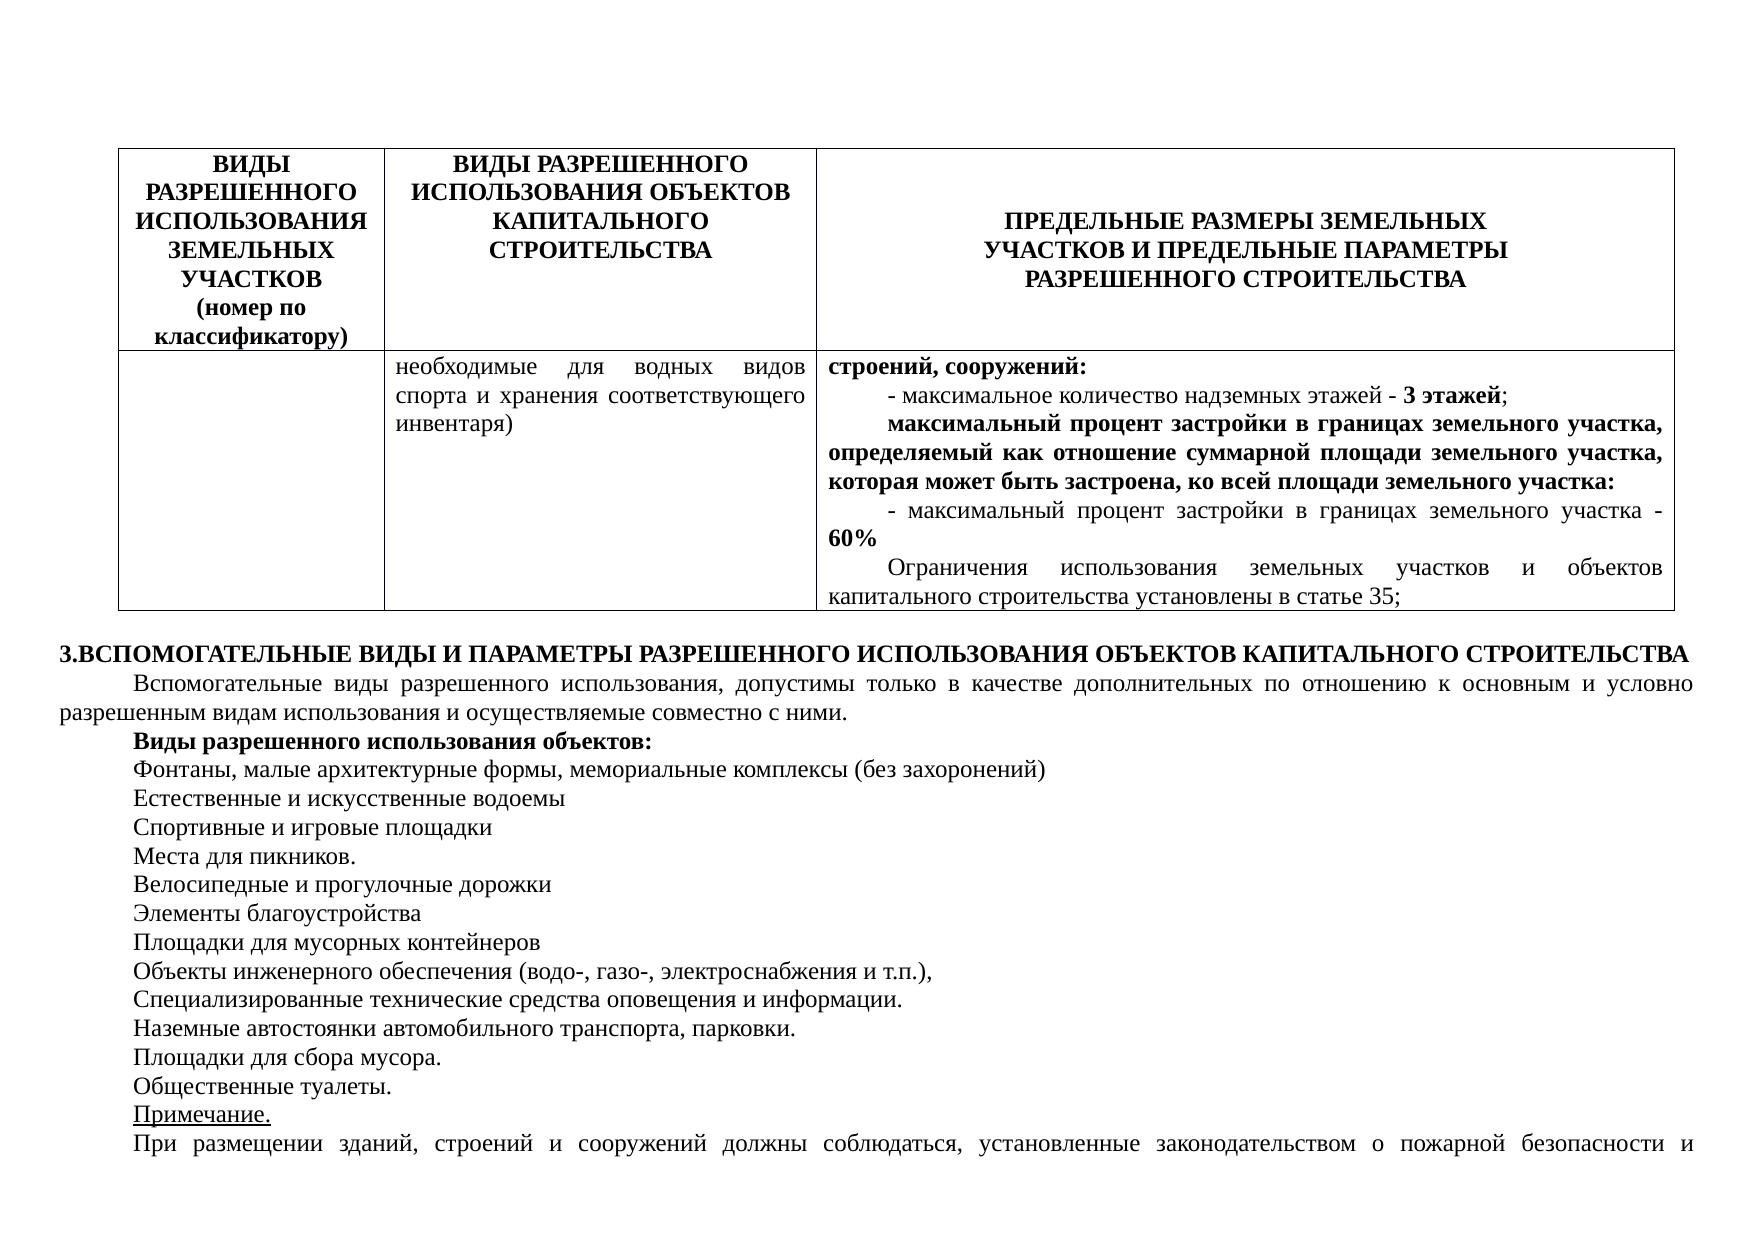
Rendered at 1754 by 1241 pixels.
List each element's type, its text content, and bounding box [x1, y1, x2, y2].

text Спортивные и игровые площадки [59, 812, 1695, 841]
text Вспомогательные виды разрешенного использования, допустимы только в качестве дополнительных по отношению к основным и условно разрешенным видам использования и осуществляемые совместно с ними. [59, 668, 1695, 726]
text Специализированные технические средства оповещения и информации. [59, 984, 1695, 1013]
text Естественные и искусственные водоемы [59, 783, 1695, 812]
table_header ПРЕДЕЛЬНЫЕ РАЗМЕРЫ ЗЕМЕЛЬНЫХ УЧАСТКОВ И ПРЕДЕЛЬНЫЕ ПАРАМЕТРЫ РАЗРЕШЕННОГО СТРОИТЕЛЬСТВА [817, 149, 1674, 350]
text Велосипедные и прогулочные дорожки [59, 869, 1695, 898]
text При размещении зданий, строений и сооружений должны соблюдаться, установленные законодательством о пожарной безопасности и [59, 1128, 1695, 1157]
list ВСПОМОГАТЕЛЬНЫЕ ВИДЫ И ПАРАМЕТРЫ РАЗРЕШЕННОГО ИСПОЛЬЗОВАНИЯ ОБЪЕКТОВ КАПИТАЛЬНОГО СТРОИТЕЛЬСТВА [59, 639, 1695, 668]
text Места для пикников. [59, 841, 1695, 869]
text Общественные туалеты. [59, 1071, 1695, 1099]
text Виды разрешенного использования объектов: [59, 726, 1695, 754]
text Элементы благоустройства [59, 898, 1695, 927]
text Объекты инженерного обеспечения (водо-, газо-, электроснабжения и т.п.), [59, 956, 1695, 984]
text Фонтаны, малые архитектурные формы, мемориальные комплексы (без захоронений) [59, 754, 1695, 783]
table_cell необходимые для водных видов спорта и хранения соответствующего инвентаря) [385, 351, 816, 610]
table_header ВИДЫ РАЗРЕШЕННОГО ИСПОЛЬЗОВАНИЯ ЗЕМЕЛЬНЫХ УЧАСТКОВ (номер по классификатору) [119, 149, 384, 350]
table_cell [119, 351, 384, 610]
table_cell строений, сооружений: - максимальное количество надземных этажей - 3 этажей; максимальный процент застройки в границах земельного участка, определяемый как отношение суммарной площади земельного участка, которая может быть застроена, ко всей площади земельного участка: - максимальный процент застройки в границах земельного участка - 60% Ограничения использования земельных участков и объектов капитального строительства установлены в статье 35; [817, 351, 1674, 610]
table_header ВИДЫ РАЗРЕШЕННОГО ИСПОЛЬЗОВАНИЯ ОБЪЕКТОВ КАПИТАЛЬНОГО СТРОИТЕЛЬСТВА [385, 149, 816, 350]
text Наземные автостоянки автомобильного транспорта, парковки. [59, 1013, 1695, 1042]
text Площадки для сбора мусора. [59, 1042, 1695, 1071]
text Примечание. [59, 1099, 1695, 1128]
text Площадки для мусорных контейнеров [59, 927, 1695, 956]
